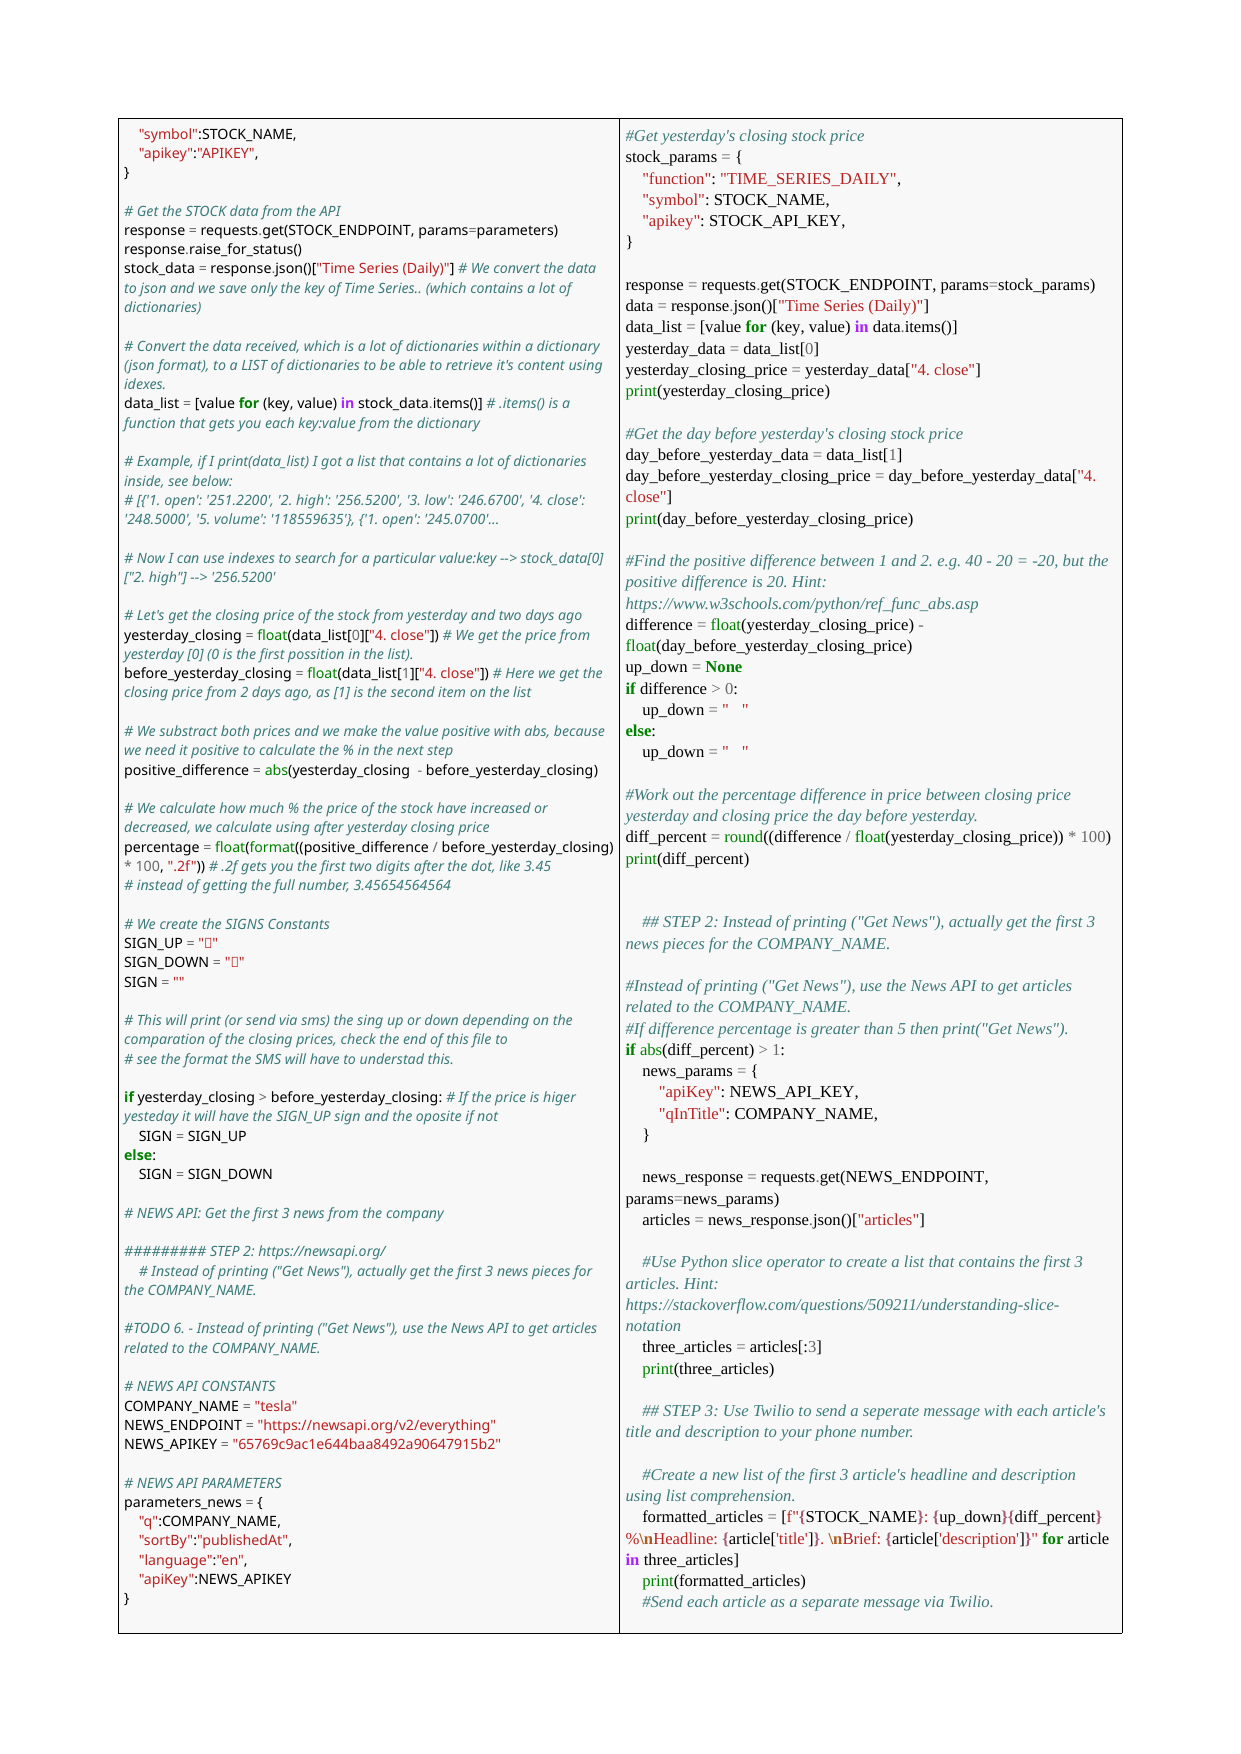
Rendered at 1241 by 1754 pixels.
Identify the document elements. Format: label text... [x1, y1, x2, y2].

table_header #Get yesterday's closing stock price stock_params = { "function": "TIME_SERIES_DAILY", "symbol": STOCK_NAME, "apikey": STOCK_API_KEY, } response = requests.get(STOCK_ENDPOINT, params=stock_params) data = response.json()["Time Series (Daily)"] data_list = [value for (key, value) in data.items()] yesterday_data = data_list[0] yesterday_closing_price = yesterday_data["4. close"] print(yesterday_closing_price) #Get the day before yesterday's closing stock price day_before_yesterday_data = data_list[1] day_before_yesterday_closing_price = day_before_yesterday_data["4. close"] print(day_before_yesterday_closing_price) #Find the positive difference between 1 and 2. e.g. 40 - 20 = -20, but the positive difference is 20. Hint: https://www.w3schools.com/python/ref_func_abs.asp difference = float(yesterday_closing_price) - float(day_before_yesterday_closing_price) up_down = None if difference > 0: up_down = "🔺" else: up_down = "🔻" #Work out the percentage difference in price between closing price yesterday and closing price the day before yesterday. diff_percent = round((difference / float(yesterday_closing_price)) * 100) print(diff_percent) ## STEP 2: Instead of printing ("Get News"), actually get the first 3 news pieces for the COMPANY_NAME. #Instead of printing ("Get News"), use the News API to get articles related to the COMPANY_NAME. #If difference percentage is greater than 5 then print("Get News"). if abs(diff_percent) > 1: news_params = { "apiKey": NEWS_API_KEY, "qInTitle": COMPANY_NAME, } news_response = requests.get(NEWS_ENDPOINT, params=news_params) articles = news_response.json()["articles"] #Use Python slice operator to create a list that contains the first 3 articles. Hint: https://stackoverflow.com/questions/509211/understanding-slice-notation three_articles = articles[:3] print(three_articles) ## STEP 3: Use Twilio to send a seperate message with each article's title and description to your phone number. #Create a new list of the first 3 article's headline and description using list comprehension. formatted_articles = [f"{STOCK_NAME}: {up_down}{diff_percent}%\nHeadline: {article['title']}. \nBrief: {article['description']}" for article in three_articles] print(formatted_articles) #Send each article as a separate message via Twilio. [620, 119, 1122, 1633]
table_header "symbol":STOCK_NAME, "apikey":"APIKEY", } # Get the STOCK data from the API response = requests.get(STOCK_ENDPOINT, params=parameters) response.raise_for_status() stock_data = response.json()["Time Series (Daily)"] # We convert the data to json and we save only the key of Time Series.. (which contains a lot of dictionaries) # Convert the data received, which is a lot of dictionaries within a dictionary (json format), to a LIST of dictionaries to be able to retrieve it's content using idexes. data_list = [value for (key, value) in stock_data.items()] # .items() is a function that gets you each key:value from the dictionary # Example, if I print(data_list) I got a list that contains a lot of dictionaries inside, see below: # [{'1. open': '251.2200', '2. high': '256.5200', '3. low': '246.6700', '4. close': '248.5000', '5. volume': '118559635'}, {'1. open': '245.0700'... # Now I can use indexes to search for a particular value:key --> stock_data[0]["2. high"] --> '256.5200' # Let's get the closing price of the stock from yesterday and two days ago yesterday_closing = float(data_list[0]["4. close"]) # We get the price from yesterday [0] (0 is the first possition in the list). before_yesterday_closing = float(data_list[1]["4. close"]) # Here we get the closing price from 2 days ago, as [1] is the second item on the list # We substract both prices and we make the value positive with abs, because we need it positive to calculate the % in the next step positive_difference = abs(yesterday_closing - before_yesterday_closing) # We calculate how much % the price of the stock have increased or decreased, we calculate using after yesterday closing price percentage = float(format((positive_difference / before_yesterday_closing) * 100, ".2f")) # .2f gets you the first two digits after the dot, like 3.45 # instead of getting the full number, 3.45654564564 # We create the SIGNS Constants SIGN_UP = "🔺" SIGN_DOWN = "🔻" SIGN = "" # This will print (or send via sms) the sing up or down depending on the comparation of the closing prices, check the end of this file to # see the format the SMS will have to understad this. if yesterday_closing > before_yesterday_closing: # If the price is higer yesteday it will have the SIGN_UP sign and the oposite if not SIGN = SIGN_UP else: SIGN = SIGN_DOWN # NEWS API: Get the first 3 news from the company ######### STEP 2: https://newsapi.org/ # Instead of printing ("Get News"), actually get the first 3 news pieces for the COMPANY_NAME. #TODO 6. - Instead of printing ("Get News"), use the News API to get articles related to the COMPANY_NAME. # NEWS API CONSTANTS COMPANY_NAME = "tesla" NEWS_ENDPOINT = "https://newsapi.org/v2/everything" NEWS_APIKEY = "65769c9ac1e644baa8492a90647915b2" # NEWS API PARAMETERS parameters_news = { "q":COMPANY_NAME, "sortBy":"publishedAt", "language":"en", "apiKey":NEWS_APIKEY } [119, 119, 619, 1633]
